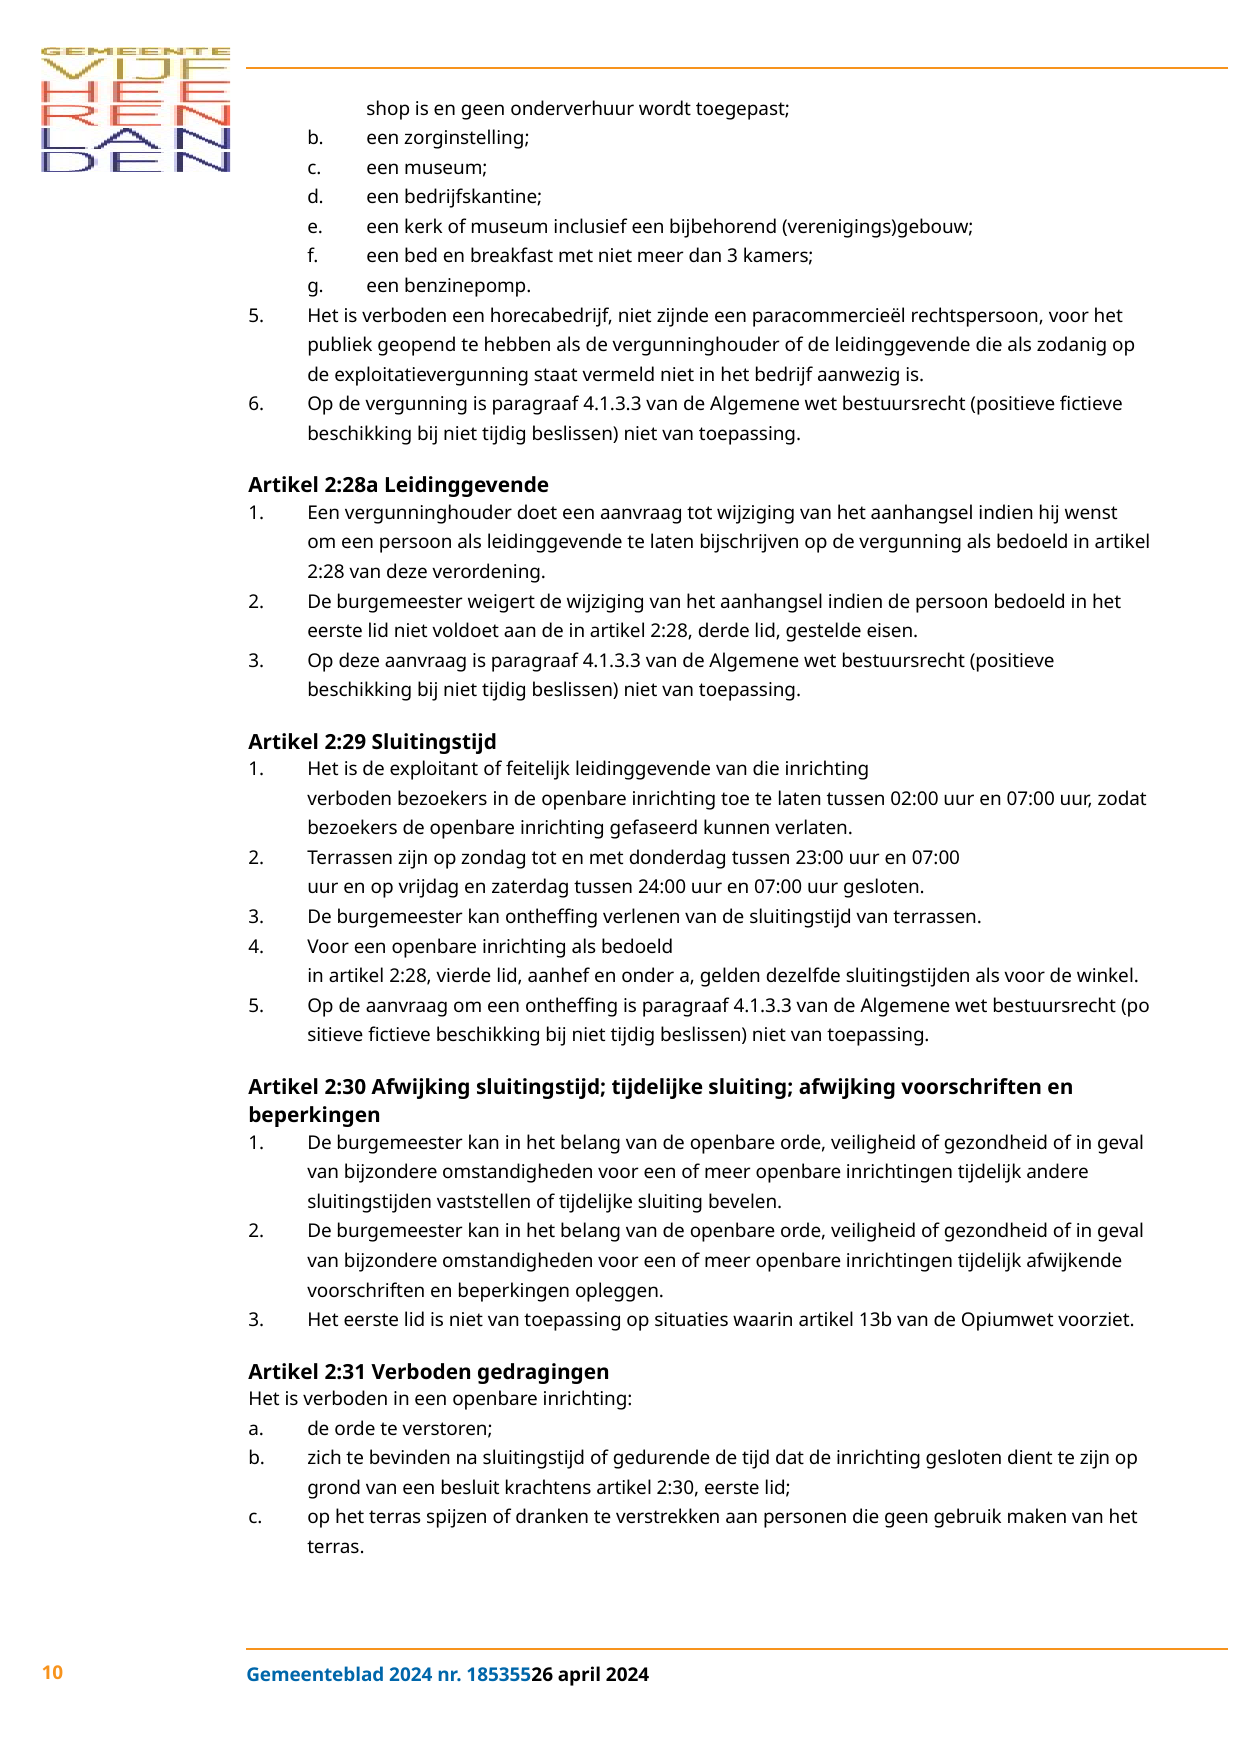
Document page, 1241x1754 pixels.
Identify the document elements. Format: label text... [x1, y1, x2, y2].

text Artikel 2:31 Verboden gedragingen [248, 1357, 1152, 1385]
list een kerk of museum inclusief een bijbehorend (verenigings)gebouw; [307, 213, 1152, 239]
text Het is verboden in een openbare inrichting: [248, 1385, 1152, 1411]
list De burgemeester kan in het belang van de openbare orde, veiligheid of gezondheid of in geval van bijzondere omstandigheden voor een of meer openbare inrichtingen tijdelijk andere sluitingstijden vaststellen of tijdelijke sluiting bevelen. [248, 1129, 1152, 1214]
list shop is en geen onderverhuur wordt toegepast; [307, 95, 1152, 121]
picture [41, 47, 231, 172]
list Het is de exploitant of feitelijk leidinggevende van die inrichting verboden bezoekers in de openbare inrichting toe te laten tussen 02:00 uur en 07:00 uur, zodat bezoekers de openbare inrichting gefaseerd kunnen verlaten. [248, 755, 1152, 840]
list Op de vergunning is paragraaf 4.1.3.3 van de Algemene wet bestuursrecht (positieve fictieve beschikking bij niet tijdig beslissen) niet van toepassing. [248, 391, 1152, 446]
list een benzinepomp. [307, 272, 1152, 298]
list Op deze aanvraag is paragraaf 4.1.3.3 van de Algemene wet bestuursrecht (positieve beschikking bij niet tijdig beslissen) niet van toepassing. [248, 647, 1152, 702]
list een bed en breakfast met niet meer dan 3 kamers; [307, 243, 1152, 268]
list op het terras spijzen of dranken te verstrekken aan personen die geen gebruik maken van het terras. [248, 1504, 1152, 1559]
list Op de aanvraag om een ontheffing is paragraaf 4.1.3.3 van de Algemene wet bestuursrecht (positieve fictieve beschikking bij niet tijdig beslissen) niet van toepassing. [248, 992, 1152, 1047]
list de orde te verstoren; [248, 1415, 1152, 1441]
list Het eerste lid is niet van toepassing op situaties waarin artikel 13b van de Opiumwet voorziet. [248, 1306, 1152, 1332]
list Voor een openbare inrichting als bedoeld in artikel 2:28, vierde lid, aanhef en onder a, gelden dezelfde sluitingstijden als voor de winkel. [248, 933, 1152, 988]
list een museum; [307, 154, 1152, 180]
list een zorginstelling; [307, 124, 1152, 150]
list De burgemeester kan in het belang van de openbare orde, veiligheid of gezondheid of in geval van bijzondere omstandigheden voor een of meer openbare inrichtingen tijdelijk afwijkende voorschriften en beperkingen opleggen. [248, 1218, 1152, 1303]
text Artikel 2:30 Afwijking sluitingstijd; tijdelijke sluiting; afwijking voorschriften en beperkingen [248, 1072, 1152, 1129]
list zich te bevinden na sluitingstijd of gedurende de tijd dat de inrichting gesloten dient te zijn op grond van een besluit krachtens artikel 2:30, eerste lid; [248, 1444, 1152, 1500]
list De burgemeester weigert de wijziging van het aanhangsel indien de persoon bedoeld in het eerste lid niet voldoet aan de in artikel 2:28, derde lid, gestelde eisen. [248, 588, 1152, 643]
list De burgemeester kan ontheffing verlenen van de sluitingstijd van terrassen. [248, 903, 1152, 929]
list Een vergunninghouder doet een aanvraag tot wijziging van het aanhangsel indien hij wenst om een persoon als leidinggevende te laten bijschrijven op de vergunning als bedoeld in artikel 2:28 van deze verordening. [248, 499, 1152, 584]
list Het is verboden een horecabedrijf, niet zijnde een paracommercieël rechtspersoon, voor het publiek geopend te hebben als de vergunninghouder of de leidinggevende die als zodanig op de exploitatievergunning staat vermeld niet in het bedrijf aanwezig is. [248, 302, 1152, 387]
list Terrassen zijn op zondag tot en met donderdag tussen 23:00 uur en 07:00 uur en op vrijdag en zaterdag tussen 24:00 uur en 07:00 uur gesloten. [248, 844, 1152, 899]
text Artikel 2:29 Sluitingstijd [248, 727, 1152, 755]
list een bedrijfskantine; [307, 183, 1152, 209]
text Artikel 2:28a Leidinggevende [248, 471, 1152, 499]
